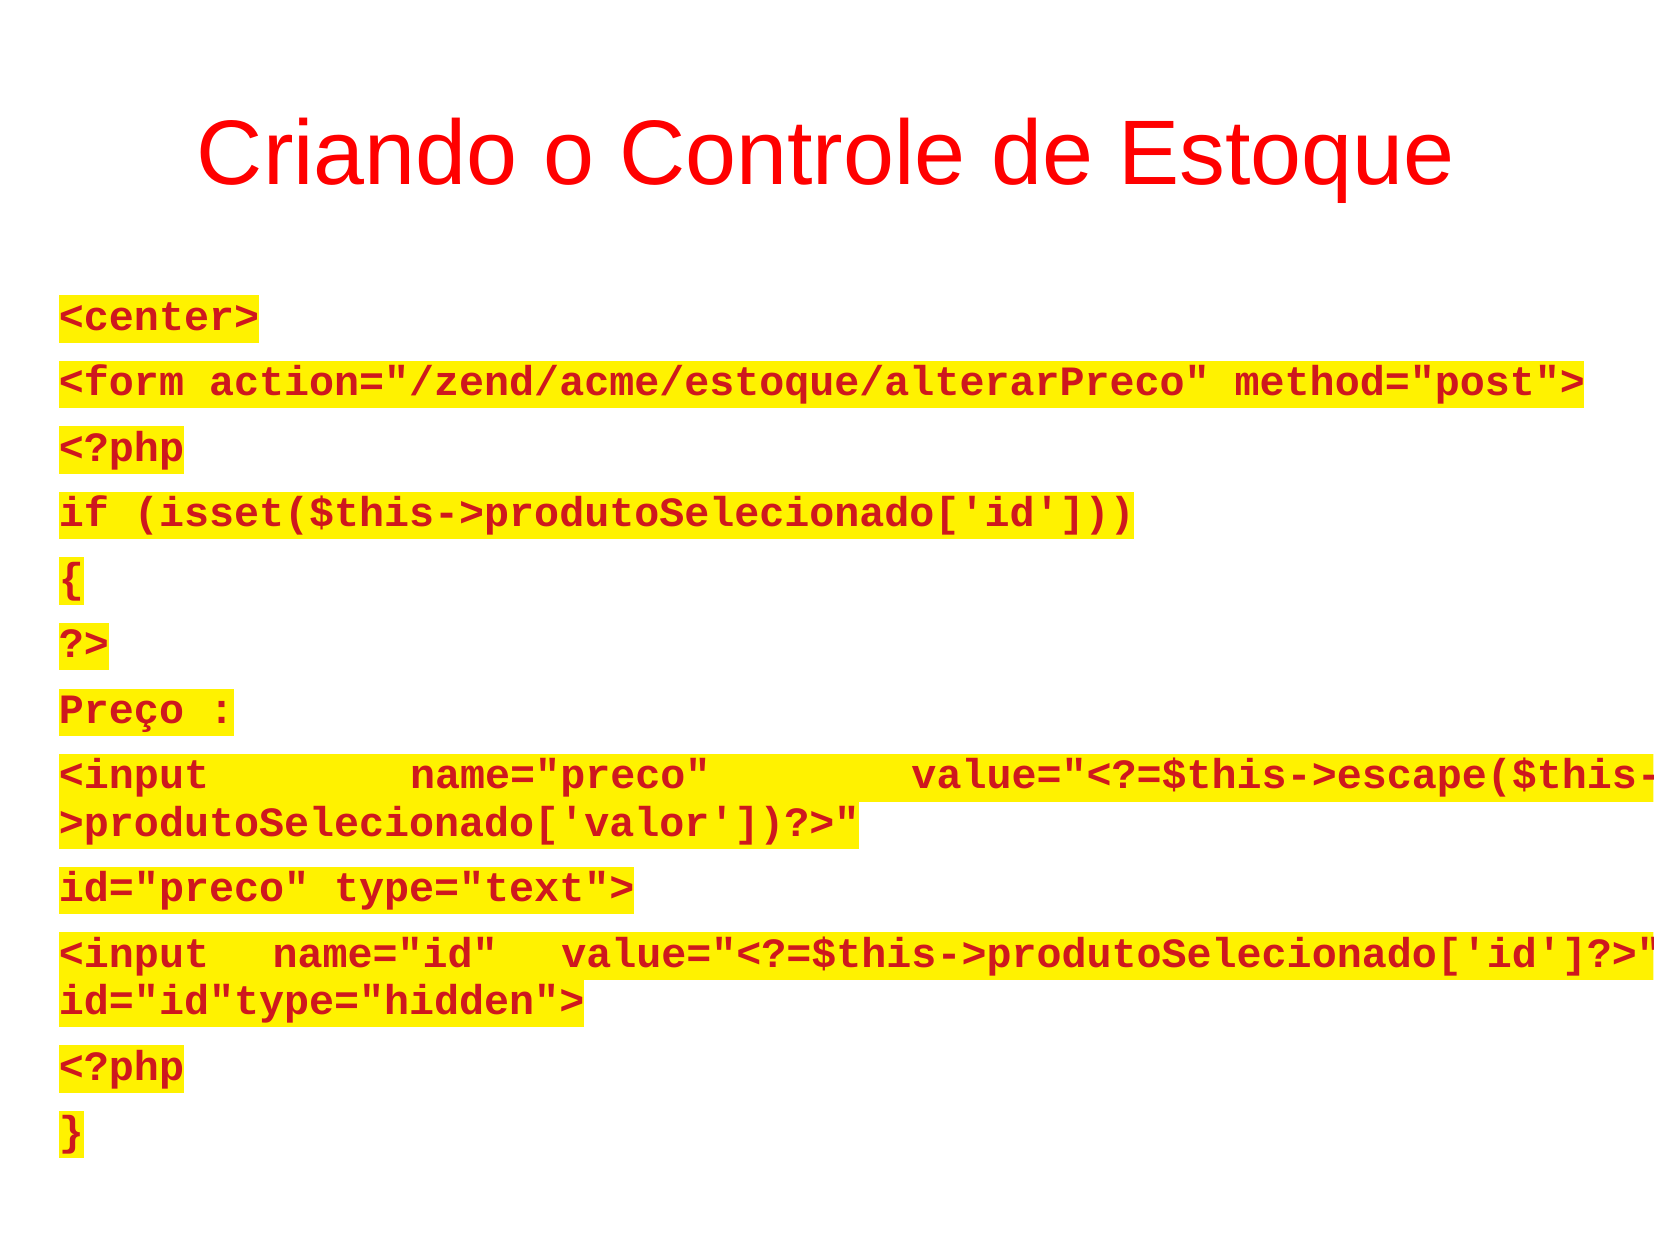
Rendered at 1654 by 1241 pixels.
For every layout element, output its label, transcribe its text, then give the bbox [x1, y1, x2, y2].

title Criando o Controle de Estoque [82, 49, 1571, 257]
list <center> <form action="/zend/acme/estoque/alterarPreco" method="post"> <?php if (isset($this->produtoSelecionado['id'])) { ?> Preço : <input name="preco" value="<?=$this->escape($this->produtoSelecionado['valor'])?>" id="preco" type="text"> <input name="id" value="<?=$this->produtoSelecionado['id']?>" id="id"type="hidden"> <?php } [59, 295, 1654, 1229]
